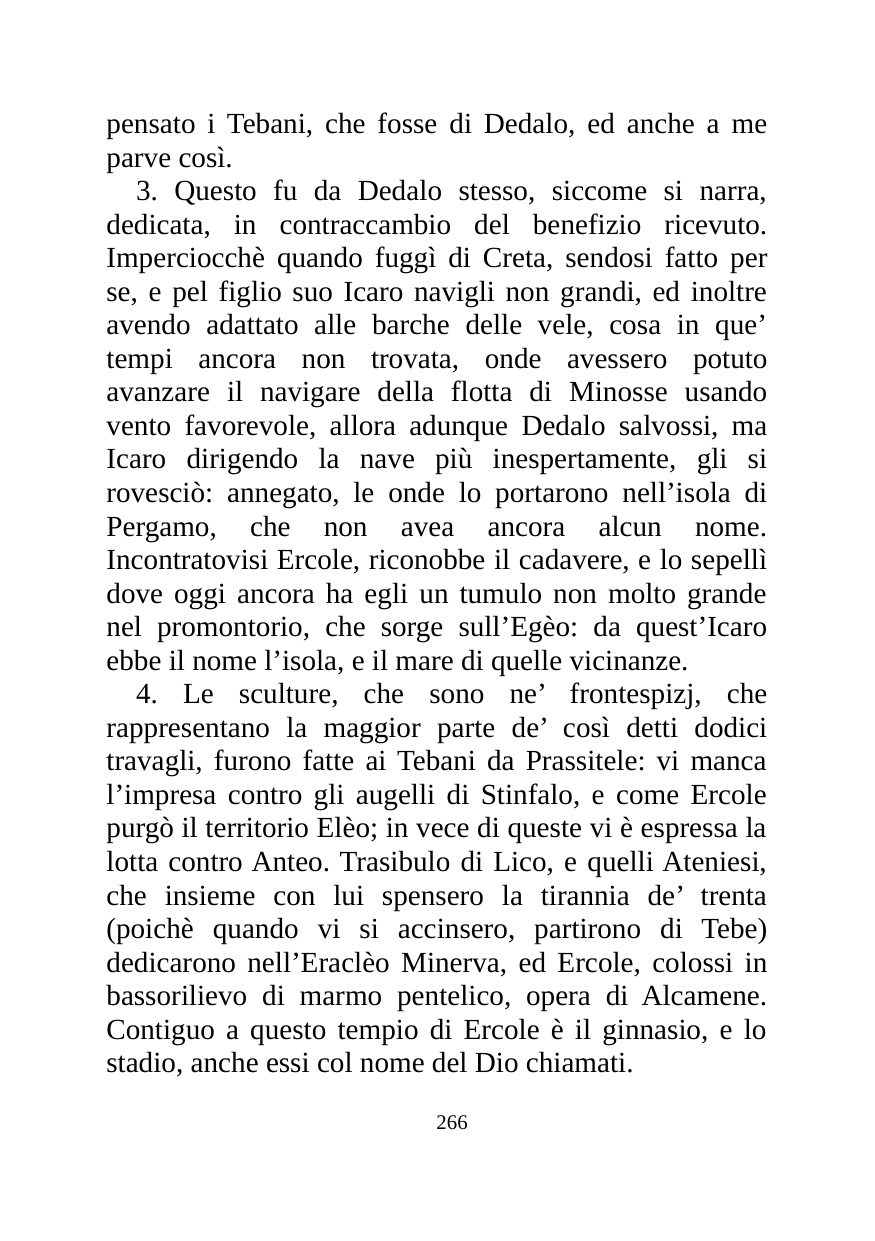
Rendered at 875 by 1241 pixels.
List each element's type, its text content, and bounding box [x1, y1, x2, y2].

text 4. Le sculture, che sono ne’ frontespizj, che rappresentano la maggior parte de’ così detti dodici travagli, furono fatte ai Tebani da Prassitele: vi manca l’impresa contro gli augelli di Stinfalo, e come Ercole purgò il territorio Elèo; in vece di queste vi è espressa la lotta contro Anteo. Trasibulo di Lico, e quelli Ateniesi, che insieme con lui spensero la tirannia de’ trenta (poichè quando vi si accinsero, partirono di Tebe) dedicarono nell’Eraclèo Minerva, ed Ercole, colossi in bassorilievo di marmo pentelico, opera di Alcamene. Contiguo a questo tempio di Ercole è il ginnasio, e lo stadio, anche essi col nome del Dio chiamati. [106, 676, 768, 1079]
text 3. Questo fu da Dedalo stesso, siccome si narra, dedicata, in contraccambio del benefizio ricevuto. Imperciocchè quando fuggì di Creta, sendosi fatto per se, e pel figlio suo Icaro navigli non grandi, ed inoltre avendo adattato alle barche delle vele, cosa in que’ tempi ancora non trovata, onde avessero potuto avanzare il navigare della flotta di Minosse usando vento favorevole, allora adunque Dedalo salvossi, ma Icaro dirigendo la nave più inespertamente, gli si rovesciò: annegato, le onde lo portarono nell’isola di Pergamo, che non avea ancora alcun nome. Incontratovisi Ercole, riconobbe il cadavere, e lo sepellì dove oggi ancora ha egli un tumulo non molto grande nel promontorio, che sorge sull’Egèo: da quest’Icaro ebbe il nome l’isola, e il mare di quelle vicinanze. [106, 173, 768, 676]
text pensato i Tebani, che fosse di Dedalo, ed anche a me parve così. [106, 106, 768, 173]
